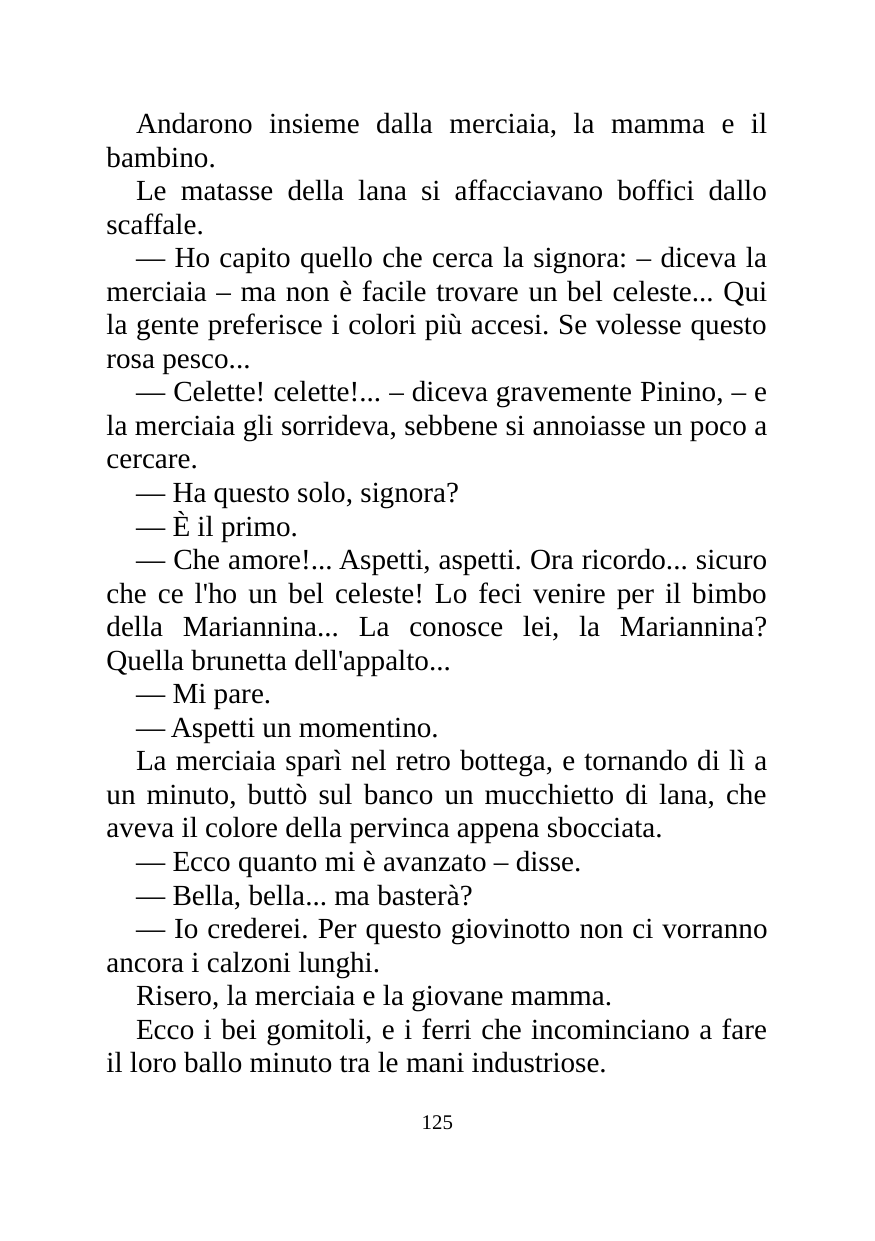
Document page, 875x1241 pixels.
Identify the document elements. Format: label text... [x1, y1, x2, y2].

text Andarono insieme dalla merciaia, la mamma e il bambino. [106, 106, 768, 173]
text La merciaia sparì nel retro bottega, e tornando di lì a un minuto, buttò sul banco un mucchietto di lana, che aveva il colore della pervinca appena sbocciata. [106, 743, 768, 844]
text Le matasse della lana si affacciavano boffici dallo scaffale. [106, 173, 768, 240]
text — Ecco quanto mi è avanzato – disse. [106, 844, 768, 878]
text — Che amore!... Aspetti, aspetti. Ora ricordo... sicuro che ce l'ho un bel celeste! Lo feci venire per il bimbo della Mariannina... La conosce lei, la Mariannina? Quella brunetta dell'appalto... [106, 542, 768, 676]
text — Aspetti un momentino. [106, 710, 768, 743]
text — Celette! celette!... – diceva gravemente Pinino, – e la merciaia gli sorrideva, sebbene si annoiasse un poco a cercare. [106, 374, 768, 475]
text — Io crederei. Per questo giovinotto non ci vorranno ancora i calzoni lunghi. [106, 911, 768, 978]
text — Mi pare. [106, 676, 768, 710]
text Risero, la merciaia e la giovane mamma. [106, 978, 768, 1012]
text — Ho capito quello che cerca la signora: – diceva la merciaia – ma non è facile trovare un bel celeste... Qui la gente preferisce i colori più accesi. Se volesse questo rosa pesco... [106, 240, 768, 374]
text — Ha questo solo, signora? [106, 475, 768, 509]
text — Bella, bella... ma basterà? [106, 878, 768, 911]
text — È il primo. [106, 509, 768, 542]
text Ecco i bei gomitoli, e i ferri che incominciano a fare il loro ballo minuto tra le mani industriose. [106, 1012, 768, 1079]
